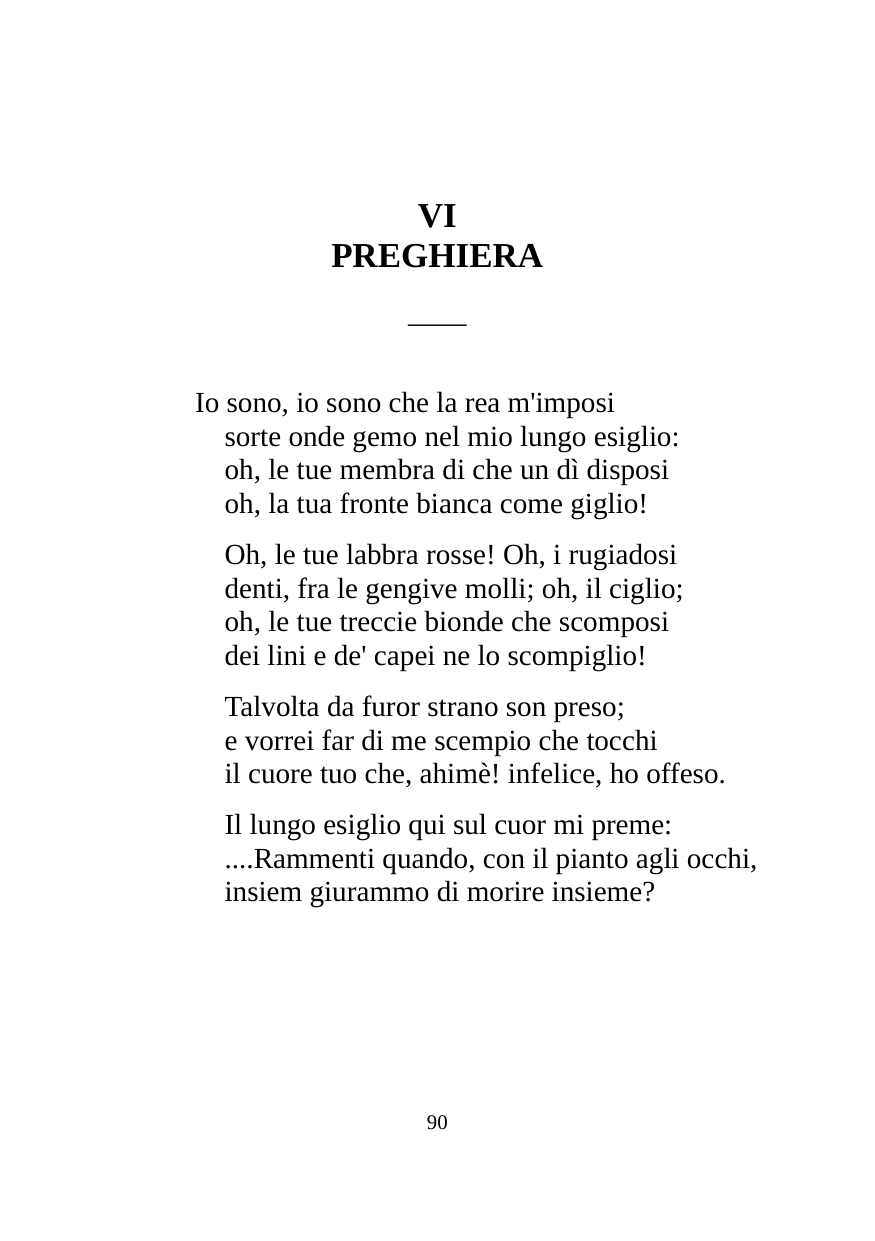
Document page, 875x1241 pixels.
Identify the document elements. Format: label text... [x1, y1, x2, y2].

text Talvolta da furor strano son preso; e vorrei far di me scempio che tocchi il cuore tuo che, ahimè! infelice, ho offeso. [224, 689, 768, 790]
text Io sono, io sono che la rea m'imposi sorte onde gemo nel mio lungo esiglio: oh, le tue membra di che un dì disposi oh, la tua fronte bianca come giglio! [195, 385, 768, 519]
subtitle VI PREGHIERA [106, 195, 768, 275]
text Il lungo esiglio qui sul cuor mi preme: ....Rammenti quando, con il pianto agli occhi, insiem giurammo di morire insieme? [224, 807, 768, 908]
text —— [106, 305, 768, 338]
text Oh, le tue labbra rosse! Oh, i rugiadosi denti, fra le gengive molli; oh, il ciglio; oh, le tue treccie bionde che scomposi dei lini e de' capei ne lo scompiglio! [224, 537, 768, 671]
